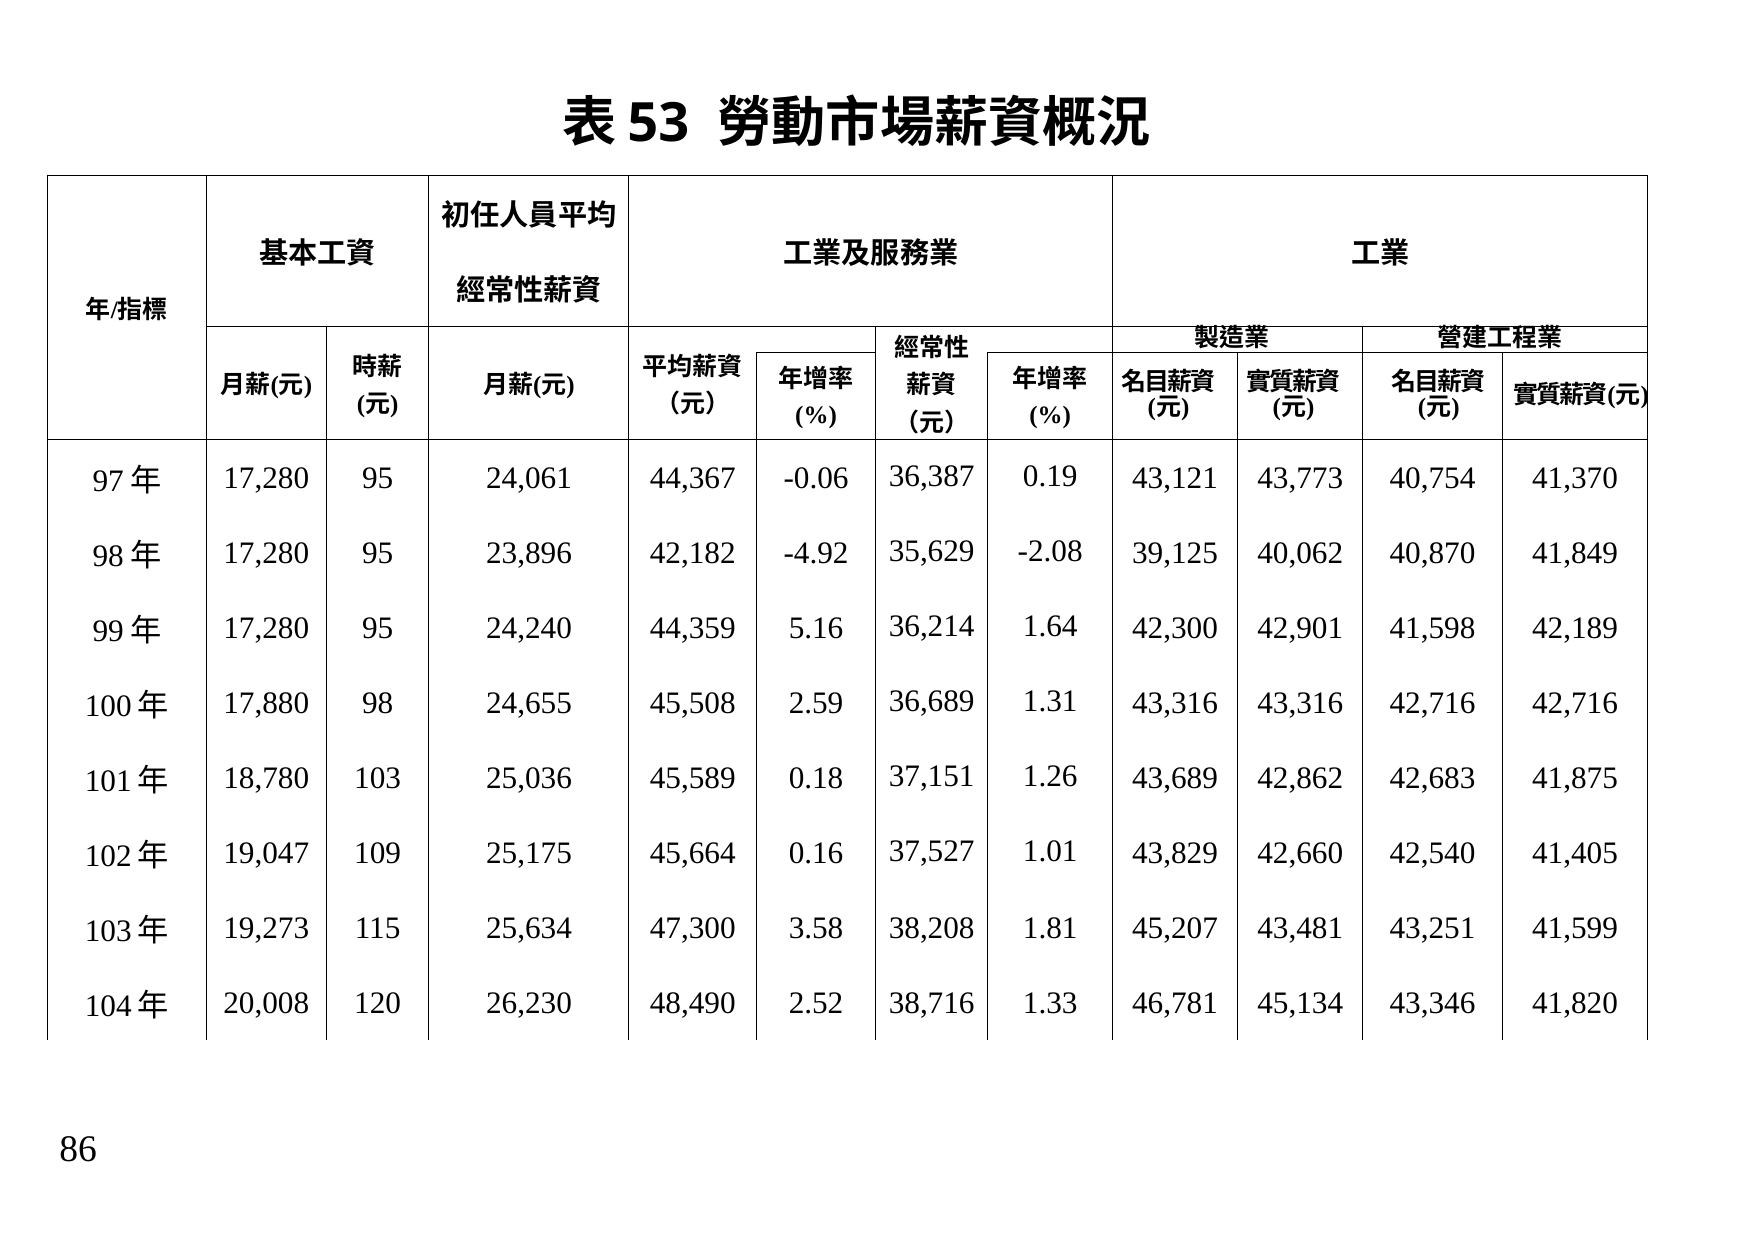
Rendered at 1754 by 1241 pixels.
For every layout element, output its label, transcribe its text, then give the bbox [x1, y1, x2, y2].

table_cell 115 [327, 890, 428, 965]
table_cell 24,655 [429, 665, 628, 740]
table_cell 37,527 [876, 815, 987, 890]
table_cell 40,870 [1363, 515, 1502, 590]
table_cell 45,508 [629, 665, 756, 740]
table_cell 17,280 [207, 515, 326, 590]
table_cell 109 [327, 815, 428, 890]
table_header 工業 [1113, 176, 1647, 326]
table_cell 97年 [48, 440, 206, 515]
table_cell 101年 [48, 740, 206, 815]
table_header 基本工資 [207, 176, 428, 326]
table_cell 月薪(元) [429, 327, 628, 439]
table_cell 120 [327, 965, 428, 1040]
table_cell 103年 [48, 890, 206, 965]
table_cell 1.64 [988, 590, 1112, 665]
table_cell 98 [327, 665, 428, 740]
table_cell 25,175 [429, 815, 628, 890]
table_cell 36,689 [876, 665, 987, 740]
table_cell [988, 327, 1112, 352]
table_cell -2.08 [988, 515, 1112, 590]
table_cell 0.18 [757, 740, 875, 815]
table_cell 45,589 [629, 740, 756, 815]
table_header 年/指標 [48, 176, 206, 439]
table_cell 41,598 [1363, 590, 1502, 665]
table_cell 5.16 [757, 590, 875, 665]
table_cell 35,629 [876, 515, 987, 590]
table_cell 45,207 [1113, 890, 1237, 965]
table_cell 月薪(元) [207, 327, 326, 439]
table_cell 2.52 [757, 965, 875, 1040]
table_cell 名目薪資(元) [1113, 353, 1237, 439]
table_cell 26,230 [429, 965, 628, 1040]
table_cell 17,880 [207, 665, 326, 740]
table_cell 實質薪資(元) [1238, 353, 1362, 439]
table_cell 42,901 [1238, 590, 1362, 665]
table_cell 43,689 [1113, 740, 1237, 815]
table_cell 2.59 [757, 665, 875, 740]
table_cell 43,121 [1113, 440, 1237, 515]
table_cell 38,208 [876, 890, 987, 965]
table_cell 年增率(%) [757, 353, 875, 439]
table_cell 25,634 [429, 890, 628, 965]
table_header 工業及服務業 [629, 176, 1112, 326]
table_cell 41,370 [1503, 440, 1647, 515]
table_cell 43,773 [1238, 440, 1362, 515]
table_cell 42,716 [1503, 665, 1647, 740]
table_cell 36,214 [876, 590, 987, 665]
table_cell 42,300 [1113, 590, 1237, 665]
table_cell 48,490 [629, 965, 756, 1040]
table_cell 經常性薪資（元） [876, 327, 988, 439]
table_cell 42,182 [629, 515, 756, 590]
table_cell 95 [327, 515, 428, 590]
table_cell 19,047 [207, 815, 326, 890]
table_cell 40,754 [1363, 440, 1502, 515]
table_cell 17,280 [207, 440, 326, 515]
table_cell 38,716 [876, 965, 987, 1040]
table_cell 103 [327, 740, 428, 815]
table_cell 24,061 [429, 440, 628, 515]
table_cell 1.01 [988, 815, 1112, 890]
table_cell 1.33 [988, 965, 1112, 1040]
table_cell 20,008 [207, 965, 326, 1040]
table_cell 37,151 [876, 740, 987, 815]
table_cell 43,316 [1238, 665, 1362, 740]
table_cell 0.19 [988, 440, 1112, 515]
table_cell 44,367 [629, 440, 756, 515]
table_cell 1.81 [988, 890, 1112, 965]
table_cell 0.16 [757, 815, 875, 890]
table_cell -0.06 [757, 440, 875, 515]
table_cell 42,716 [1363, 665, 1502, 740]
table_cell 平均薪資（元） [629, 327, 756, 439]
table_cell 44,359 [629, 590, 756, 665]
table_cell 24,240 [429, 590, 628, 665]
table_cell 42,660 [1238, 815, 1362, 890]
table_cell 41,405 [1503, 815, 1647, 890]
table_cell 41,599 [1503, 890, 1647, 965]
table_cell 102年 [48, 815, 206, 890]
table_cell 43,829 [1113, 815, 1237, 890]
table_cell 100年 [48, 665, 206, 740]
table_cell 99年 [48, 590, 206, 665]
table_cell 45,134 [1238, 965, 1362, 1040]
table_cell 18,780 [207, 740, 326, 815]
table_cell 42,683 [1363, 740, 1502, 815]
table_cell 98年 [48, 515, 206, 590]
table_cell [756, 327, 875, 352]
table_cell 名目薪資(元) [1363, 353, 1502, 439]
subtitle 表53 勞動市場薪資概況 [59, 62, 1653, 174]
table_cell 41,820 [1503, 965, 1647, 1040]
table_cell 47,300 [629, 890, 756, 965]
table_cell 46,781 [1113, 965, 1237, 1040]
table_cell 42,189 [1503, 590, 1647, 665]
table_cell 104年 [48, 965, 206, 1040]
table_cell 17,280 [207, 590, 326, 665]
table_cell 42,862 [1238, 740, 1362, 815]
table_cell 95 [327, 440, 428, 515]
table_cell 45,664 [629, 815, 756, 890]
table_cell 36,387 [876, 440, 987, 515]
table_cell -4.92 [757, 515, 875, 590]
table_header 初任人員平均經常性薪資 [429, 176, 628, 326]
table_cell 40,062 [1238, 515, 1362, 590]
table_cell 3.58 [757, 890, 875, 965]
table_cell 43,251 [1363, 890, 1502, 965]
table_cell 19,273 [207, 890, 326, 965]
table_cell 時薪(元) [327, 327, 428, 439]
table_cell 42,540 [1363, 815, 1502, 890]
table_cell 43,316 [1113, 665, 1237, 740]
table_cell 年增率(%) [988, 353, 1112, 439]
table_cell 實質薪資(元) [1503, 353, 1647, 439]
table_cell 25,036 [429, 740, 628, 815]
table_cell 營建工程業 [1363, 327, 1647, 352]
table_cell 41,875 [1503, 740, 1647, 815]
table_cell 39,125 [1113, 515, 1237, 590]
table_cell 1.26 [988, 740, 1112, 815]
table_cell 95 [327, 590, 428, 665]
table_cell 43,481 [1238, 890, 1362, 965]
table_cell 41,849 [1503, 515, 1647, 590]
table_cell 43,346 [1363, 965, 1502, 1040]
table_cell 製造業 [1113, 327, 1362, 352]
table_cell 23,896 [429, 515, 628, 590]
table_cell 1.31 [988, 665, 1112, 740]
